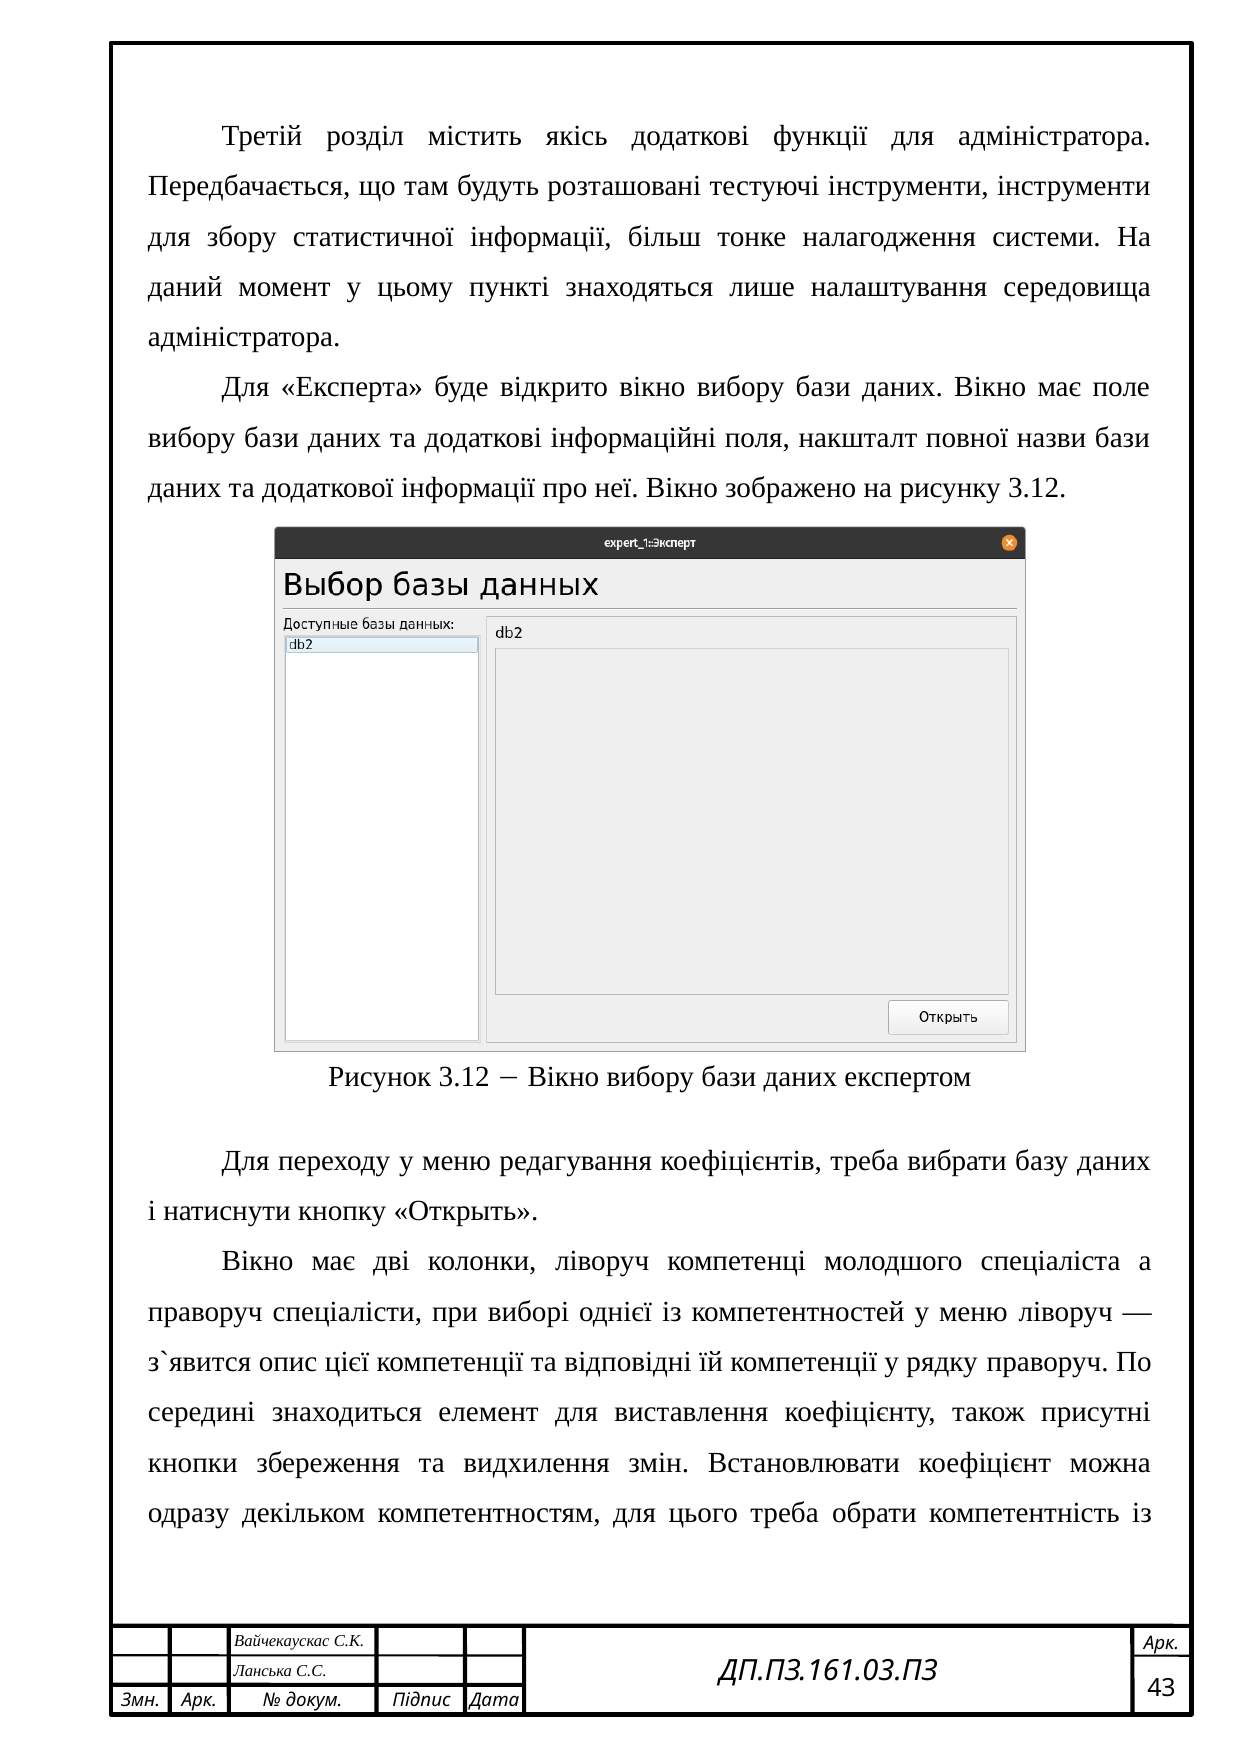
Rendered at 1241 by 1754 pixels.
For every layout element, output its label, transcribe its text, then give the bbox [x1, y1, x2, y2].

text Третій розділ містить якісь додаткові функції для адміністратора. Передбачається, що там будуть розташовані тестуючі інструменти, інструменти для збору статистичної інформації, більш тонке налагодження системи. На даний момент у цьому пункті знаходяться лише налаштування середовища адміністратора. [148, 118, 1152, 353]
text Для переходу у меню редагування коефіцієнтів, треба вибрати базу даних і натиснути кнопку «Открыть». [148, 1143, 1152, 1227]
text Рисунок 3.12 − Вікно вибору бази даних експертом [148, 1059, 1152, 1092]
text Вікно має дві колонки, ліворуч компетенці молодшого спеціаліста а праворуч спеціалісти, при виборі однієї із компетентностей у меню ліворуч — з`явится опис цієї компетенції та відповідні їй компетенції у рядку праворуч. По середині знаходиться елемент для виставлення коефіцієнту, також присутні кнопки збереження та видхилення змін. Встановлювати коефіцієнт можна одразу декільком компетентностям, для цього треба обрати компетентність із [148, 1243, 1152, 1528]
text Для «Експерта» буде відкрито вікно вибору бази даних. Вікно має поле вибору бази даних та додаткові інформаційні поля, накшталт повної назви бази даних та додаткової інформації про неї. Вікно зображено на рисунку 3.12. [148, 369, 1152, 504]
picture [266, 520, 1033, 1059]
